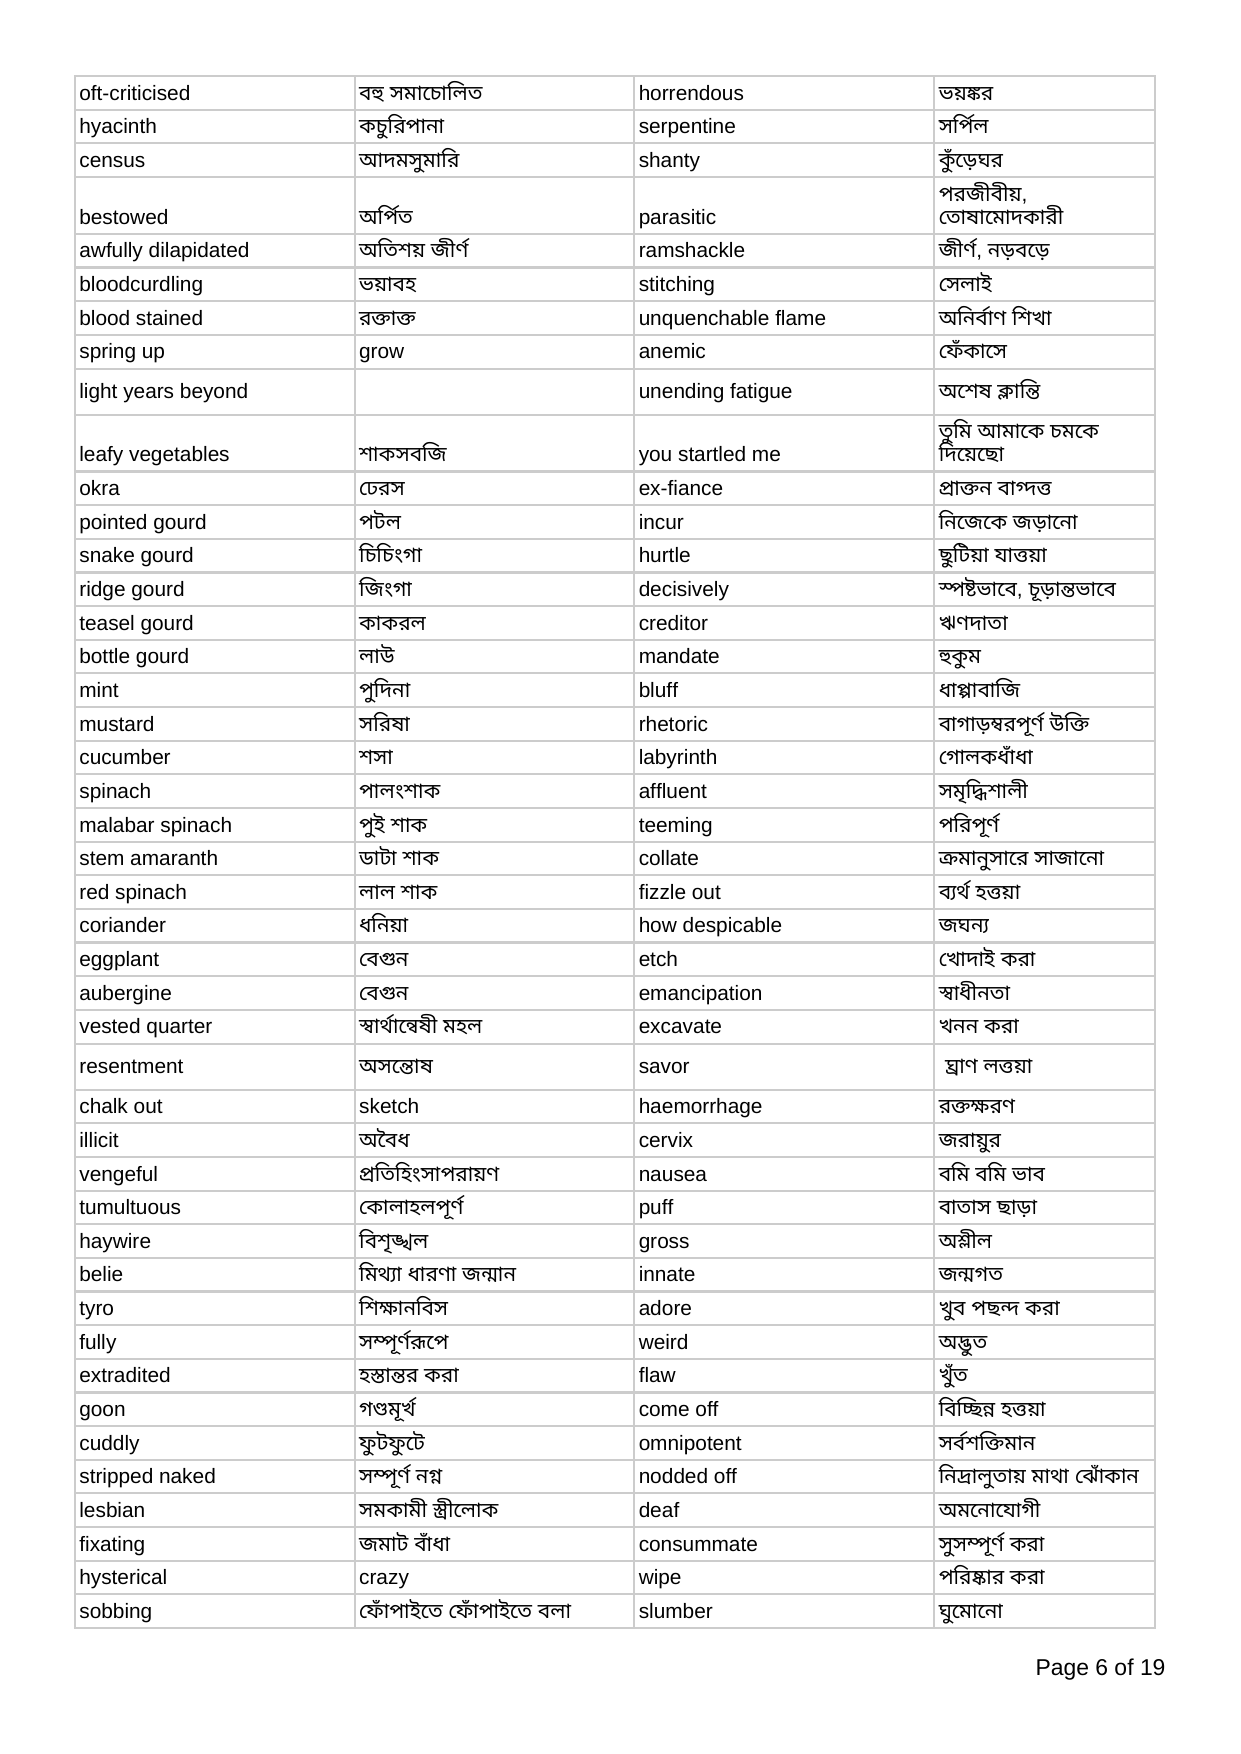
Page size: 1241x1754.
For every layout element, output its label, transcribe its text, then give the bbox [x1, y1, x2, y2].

table_cell স্পষ্টভাবে, চূড়ান্তভাবে [935, 574, 1154, 605]
table_cell hurtle [635, 540, 933, 571]
table_cell teeming [635, 809, 933, 841]
table_cell malabar spinach [76, 809, 354, 841]
table_cell বাতাস ছাড়া [935, 1192, 1154, 1223]
table_cell সুসম্পূর্ণ করা [935, 1528, 1154, 1559]
table_cell পুদিনা [356, 674, 633, 706]
table_cell unending fatigue [635, 370, 933, 413]
table_cell resentment [76, 1045, 354, 1088]
table_cell cucumber [76, 742, 354, 773]
table_cell cuddly [76, 1427, 354, 1459]
table_cell সমকামী স্ত্রীলোক [356, 1494, 633, 1526]
table_cell জরায়ুর [935, 1124, 1154, 1156]
table_cell ফোঁপাইতে ফোঁপাইতে বলা [356, 1595, 633, 1627]
table_cell awfully dilapidated [76, 235, 354, 266]
table_cell ঘুমোনো [935, 1595, 1154, 1627]
table_cell অশেষ ক্লান্তি [935, 370, 1154, 413]
table_cell pointed gourd [76, 506, 354, 538]
table_cell you startled me [635, 416, 933, 470]
table_cell mandate [635, 641, 933, 672]
table_cell spinach [76, 775, 354, 807]
table_cell hysterical [76, 1562, 354, 1593]
table_cell পরিপূর্ণ [935, 809, 1154, 841]
table_cell aubergine [76, 977, 354, 1009]
table_cell ধনিয়া [356, 910, 633, 941]
table_cell bestowed [76, 178, 354, 233]
table_cell extradited [76, 1360, 354, 1391]
table_cell ঋণদাতা [935, 607, 1154, 639]
table_cell spring up [76, 336, 354, 367]
table_cell ঢেরস [356, 473, 633, 504]
table_cell জিংগা [356, 574, 633, 605]
table_cell রক্তক্ষরণ [935, 1091, 1154, 1122]
table_cell mint [76, 674, 354, 706]
table_cell blood stained [76, 302, 354, 334]
table_cell অদ্ভুত [935, 1326, 1154, 1358]
table_cell incur [635, 506, 933, 538]
table_cell okra [76, 473, 354, 504]
table_cell ramshackle [635, 235, 933, 266]
table_cell excavate [635, 1011, 933, 1042]
table_cell shanty [635, 144, 933, 176]
table_cell বহু সমাচোলিত [356, 77, 633, 109]
table_cell পালংশাক [356, 775, 633, 807]
table_cell nausea [635, 1158, 933, 1189]
table_cell ব্যর্থ হত্তয়া [935, 876, 1154, 908]
table_cell অতিশয় জীর্ণ [356, 235, 633, 266]
table_cell তুমি আমাকে চমকে দিয়েছো [935, 416, 1154, 470]
table_cell illicit [76, 1124, 354, 1156]
table_cell creditor [635, 607, 933, 639]
table_cell খোদাই করা [935, 944, 1154, 975]
table_cell unquenchable flame [635, 302, 933, 334]
table_cell পটল [356, 506, 633, 538]
table_cell labyrinth [635, 742, 933, 773]
table_cell ভয়ঙ্কর [935, 77, 1154, 109]
table_cell parasitic [635, 178, 933, 233]
table_cell সম্পূর্ণ নগ্ন [356, 1461, 633, 1492]
table_cell ex-fiance [635, 473, 933, 504]
table_cell emancipation [635, 977, 933, 1009]
table_cell tumultuous [76, 1192, 354, 1223]
table_cell coriander [76, 910, 354, 941]
table_cell ridge gourd [76, 574, 354, 605]
table_cell পরজীবীয়, তোষামোদকারী [935, 178, 1154, 233]
table_cell grow [356, 336, 633, 367]
table_cell ছুটিয়া যাত্তয়া [935, 540, 1154, 571]
table_cell খুঁত [935, 1360, 1154, 1391]
table_cell mustard [76, 708, 354, 739]
table_cell স্বাধীনতা [935, 977, 1154, 1009]
table_cell জমাট বাঁধা [356, 1528, 633, 1559]
table_cell bluff [635, 674, 933, 706]
table_cell bloodcurdling [76, 269, 354, 300]
table_cell affluent [635, 775, 933, 807]
table_cell রক্তাক্ত [356, 302, 633, 334]
table_cell horrendous [635, 77, 933, 109]
table_cell etch [635, 944, 933, 975]
table_cell মিথ্যা ধারণা জন্মান [356, 1259, 633, 1290]
table_cell সমৃদ্ধিশালী [935, 775, 1154, 807]
table_cell স্বার্থান্বেষী মহল [356, 1011, 633, 1042]
table_cell nodded off [635, 1461, 933, 1492]
table_cell সর্বশক্তিমান [935, 1427, 1154, 1459]
table_cell red spinach [76, 876, 354, 908]
table_cell আদমসুমারি [356, 144, 633, 176]
table_cell শিক্ষানবিস [356, 1293, 633, 1324]
table_cell [356, 370, 633, 413]
table_cell বেগুন [356, 944, 633, 975]
table_cell snake gourd [76, 540, 354, 571]
table_cell খুব পছন্দ করা [935, 1293, 1154, 1324]
table_cell consummate [635, 1528, 933, 1559]
table_cell গোলকধাঁধা [935, 742, 1154, 773]
table_cell কাকরল [356, 607, 633, 639]
table_cell innate [635, 1259, 933, 1290]
table_cell leafy vegetables [76, 416, 354, 470]
table_cell adore [635, 1293, 933, 1324]
table_cell সম্পূর্ণরূপে [356, 1326, 633, 1358]
table_cell ফেঁকাসে [935, 336, 1154, 367]
table_cell সর্পিল [935, 111, 1154, 142]
table_cell ফুটফুটে [356, 1427, 633, 1459]
table_cell vested quarter [76, 1011, 354, 1042]
table_cell puff [635, 1192, 933, 1223]
table_cell wipe [635, 1562, 933, 1593]
table_cell অর্পিত [356, 178, 633, 233]
table_cell vengeful [76, 1158, 354, 1189]
table_cell tyro [76, 1293, 354, 1324]
table_cell savor [635, 1045, 933, 1088]
table_cell deaf [635, 1494, 933, 1526]
table_cell lesbian [76, 1494, 354, 1526]
table_cell chalk out [76, 1091, 354, 1122]
table_cell crazy [356, 1562, 633, 1593]
table_cell ঘ্রাণ লত্তয়া [935, 1045, 1154, 1088]
table_cell gross [635, 1225, 933, 1257]
table_cell বেগুন [356, 977, 633, 1009]
table_cell fizzle out [635, 876, 933, 908]
table_cell বিশৃঙ্খল [356, 1225, 633, 1257]
table_cell লাউ [356, 641, 633, 672]
table_cell hyacinth [76, 111, 354, 142]
table_cell oft-criticised [76, 77, 354, 109]
table_cell পুই শাক [356, 809, 633, 841]
table_cell stem amaranth [76, 843, 354, 874]
table_cell light years beyond [76, 370, 354, 413]
table_cell কোলাহলপূর্ণ [356, 1192, 633, 1223]
table_cell পরিষ্কার করা [935, 1562, 1154, 1593]
table_cell teasel gourd [76, 607, 354, 639]
table_cell খনন করা [935, 1011, 1154, 1042]
table_cell অশ্লীল [935, 1225, 1154, 1257]
table_cell flaw [635, 1360, 933, 1391]
table_cell অনির্বাণ শিখা [935, 302, 1154, 334]
table_cell how despicable [635, 910, 933, 941]
table_cell belie [76, 1259, 354, 1290]
table_cell sketch [356, 1091, 633, 1122]
table_cell stripped naked [76, 1461, 354, 1492]
table_cell rhetoric [635, 708, 933, 739]
table_cell জঘন্য [935, 910, 1154, 941]
table_cell ডাটা শাক [356, 843, 633, 874]
table_cell haemorrhage [635, 1091, 933, 1122]
table_cell serpentine [635, 111, 933, 142]
table_cell come off [635, 1394, 933, 1425]
table_cell ভয়াবহ [356, 269, 633, 300]
table_cell census [76, 144, 354, 176]
table_cell fully [76, 1326, 354, 1358]
table_cell stitching [635, 269, 933, 300]
table_cell fixating [76, 1528, 354, 1559]
table_cell গণ্ডমূর্খ [356, 1394, 633, 1425]
table_cell অমনোযোগী [935, 1494, 1154, 1526]
table_cell sobbing [76, 1595, 354, 1627]
table_cell goon [76, 1394, 354, 1425]
table_cell collate [635, 843, 933, 874]
table_cell haywire [76, 1225, 354, 1257]
table_cell decisively [635, 574, 933, 605]
table_cell বমি বমি ভাব [935, 1158, 1154, 1189]
table_cell প্রাক্তন বাগ্দত্ত [935, 473, 1154, 504]
table_cell হস্তান্তর করা [356, 1360, 633, 1391]
table_cell অবৈধ [356, 1124, 633, 1156]
table_cell ক্রমানুসারে সাজানো [935, 843, 1154, 874]
table_cell নিদ্রালুতায় মাথা ঝোঁকান [935, 1461, 1154, 1492]
table_cell কচুরিপানা [356, 111, 633, 142]
table_cell শসা [356, 742, 633, 773]
table_cell হুকুম [935, 641, 1154, 672]
table_cell সেলাই [935, 269, 1154, 300]
table_cell জন্মগত [935, 1259, 1154, 1290]
table_cell omnipotent [635, 1427, 933, 1459]
table_cell slumber [635, 1595, 933, 1627]
table_cell চিচিংগা [356, 540, 633, 571]
table_cell ধাপ্পাবাজি [935, 674, 1154, 706]
table_cell weird [635, 1326, 933, 1358]
table_cell লাল শাক [356, 876, 633, 908]
table_cell নিজেকে জড়ানো [935, 506, 1154, 538]
table_cell cervix [635, 1124, 933, 1156]
table_cell বিচ্ছিন্ন হত্তয়া [935, 1394, 1154, 1425]
table_cell জীর্ণ, নড়বড়ে [935, 235, 1154, 266]
table_cell anemic [635, 336, 933, 367]
table_cell শাকসবজি [356, 416, 633, 470]
table_cell সরিষা [356, 708, 633, 739]
table_cell eggplant [76, 944, 354, 975]
table_cell bottle gourd [76, 641, 354, 672]
table_cell বাগাড়ম্বরপূর্ণ উক্তি [935, 708, 1154, 739]
table_cell অসন্তোষ [356, 1045, 633, 1088]
table_cell প্রতিহিংসাপরায়ণ [356, 1158, 633, 1189]
table_cell কুঁড়েঘর [935, 144, 1154, 176]
